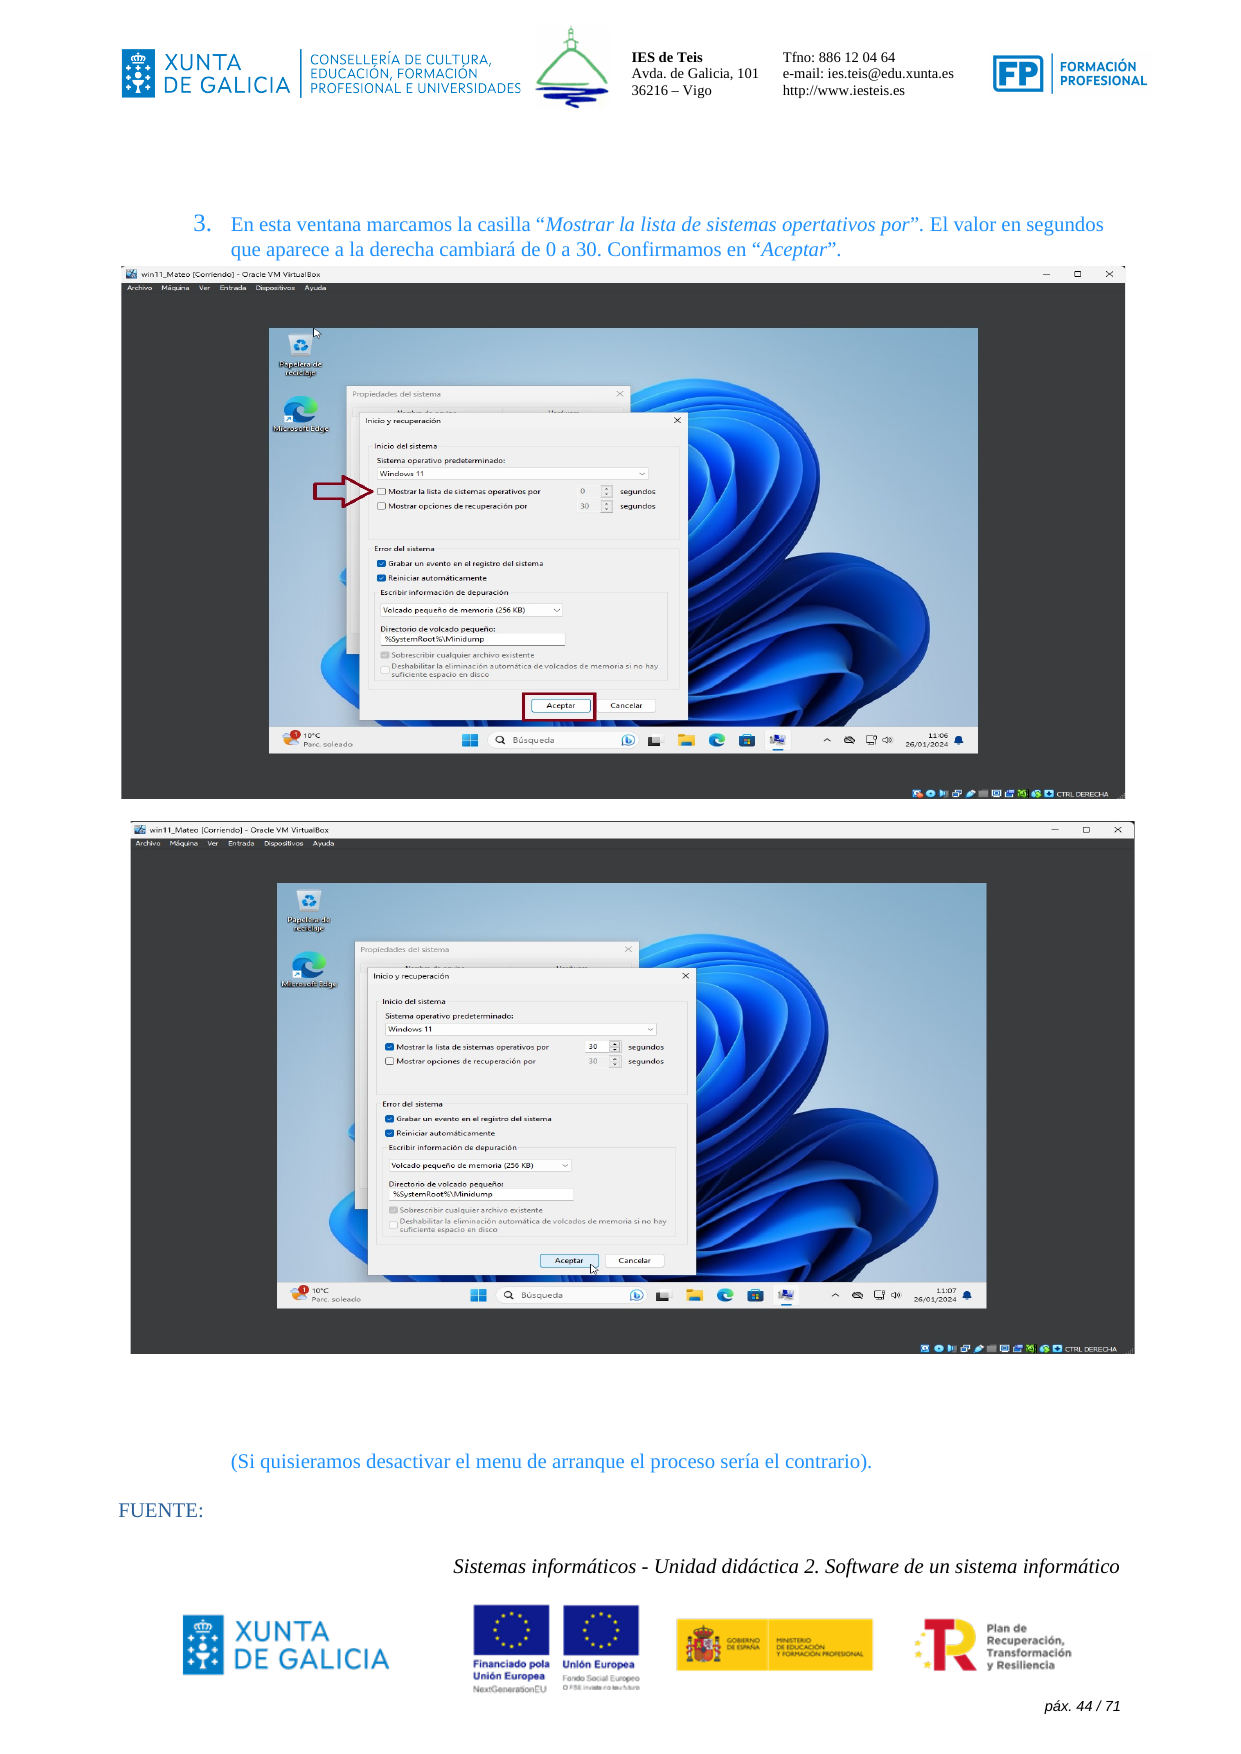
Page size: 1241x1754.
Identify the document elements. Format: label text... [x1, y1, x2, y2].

picture [989, 50, 1153, 97]
list En esta ventana marcamos la casilla “Mostrar la lista de sistemas opertativos por”. El valor en segundos que aparece a la derecha cambiará de 0 a 30. Confirmamos en “Aceptar”. [193, 208, 1122, 261]
picture [130, 821, 1135, 1354]
list (Si quisieramos desactivar el menu de arranque el proceso sería el contrario). [193, 1449, 1122, 1473]
text FUENTE: [118, 1498, 1122, 1522]
picture [121, 266, 1126, 799]
picture [182, 1593, 1085, 1700]
picture [534, 25, 611, 110]
picture [121, 49, 521, 98]
